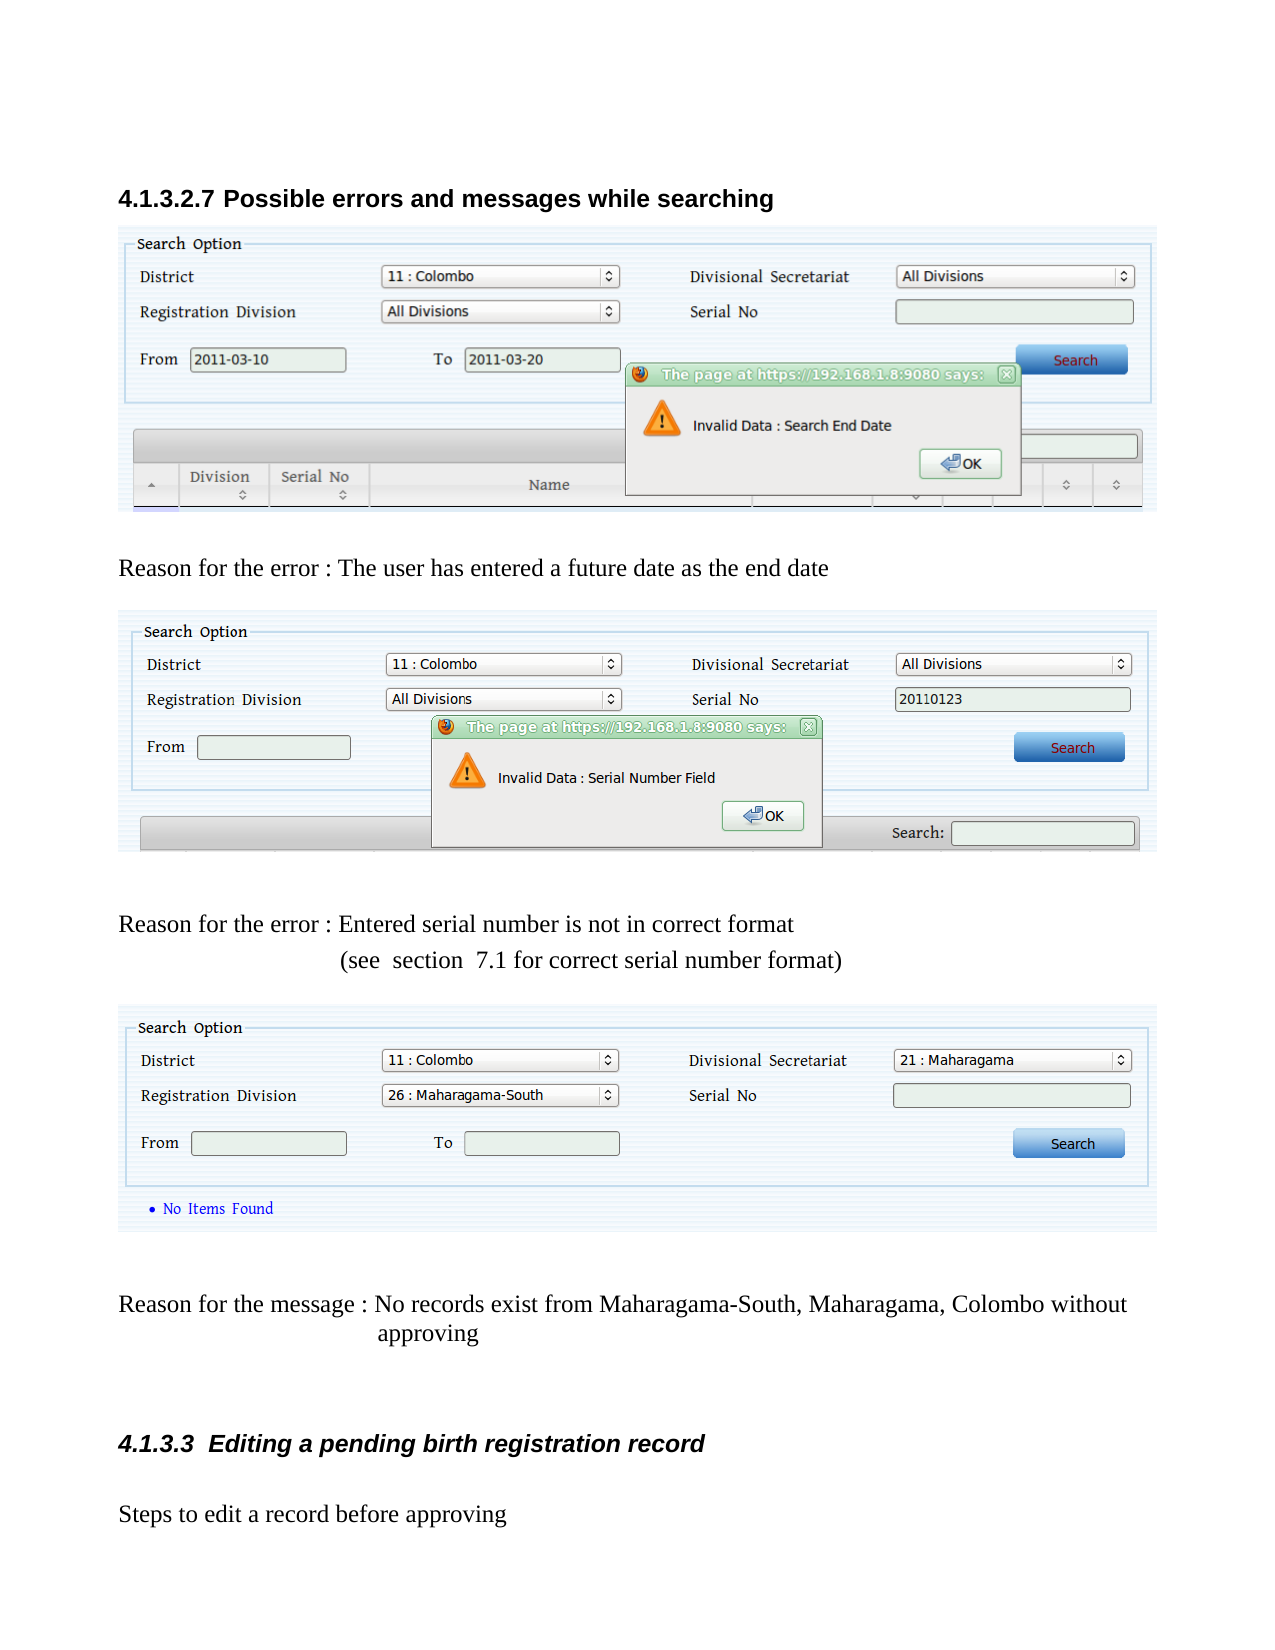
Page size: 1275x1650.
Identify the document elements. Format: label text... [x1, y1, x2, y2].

text Reason for the error : Entered serial number is not in correct format [118, 909, 1157, 938]
picture [118, 225, 1157, 512]
text (see section 7.1 for correct serial number format) [118, 938, 1157, 976]
subtitle Editing a pending birth registration record [118, 1429, 1157, 1458]
text Reason for the error : The user has entered a future date as the end date [118, 553, 1157, 582]
picture [118, 610, 1157, 852]
subtitle Possible errors and messages while searching [118, 184, 1157, 213]
text Reason for the message : No records exist from Maharagama-South, Maharagama, Colombo without approving [118, 1289, 1157, 1347]
picture [118, 1004, 1157, 1232]
text Steps to edit a record before approving [118, 1499, 1157, 1528]
